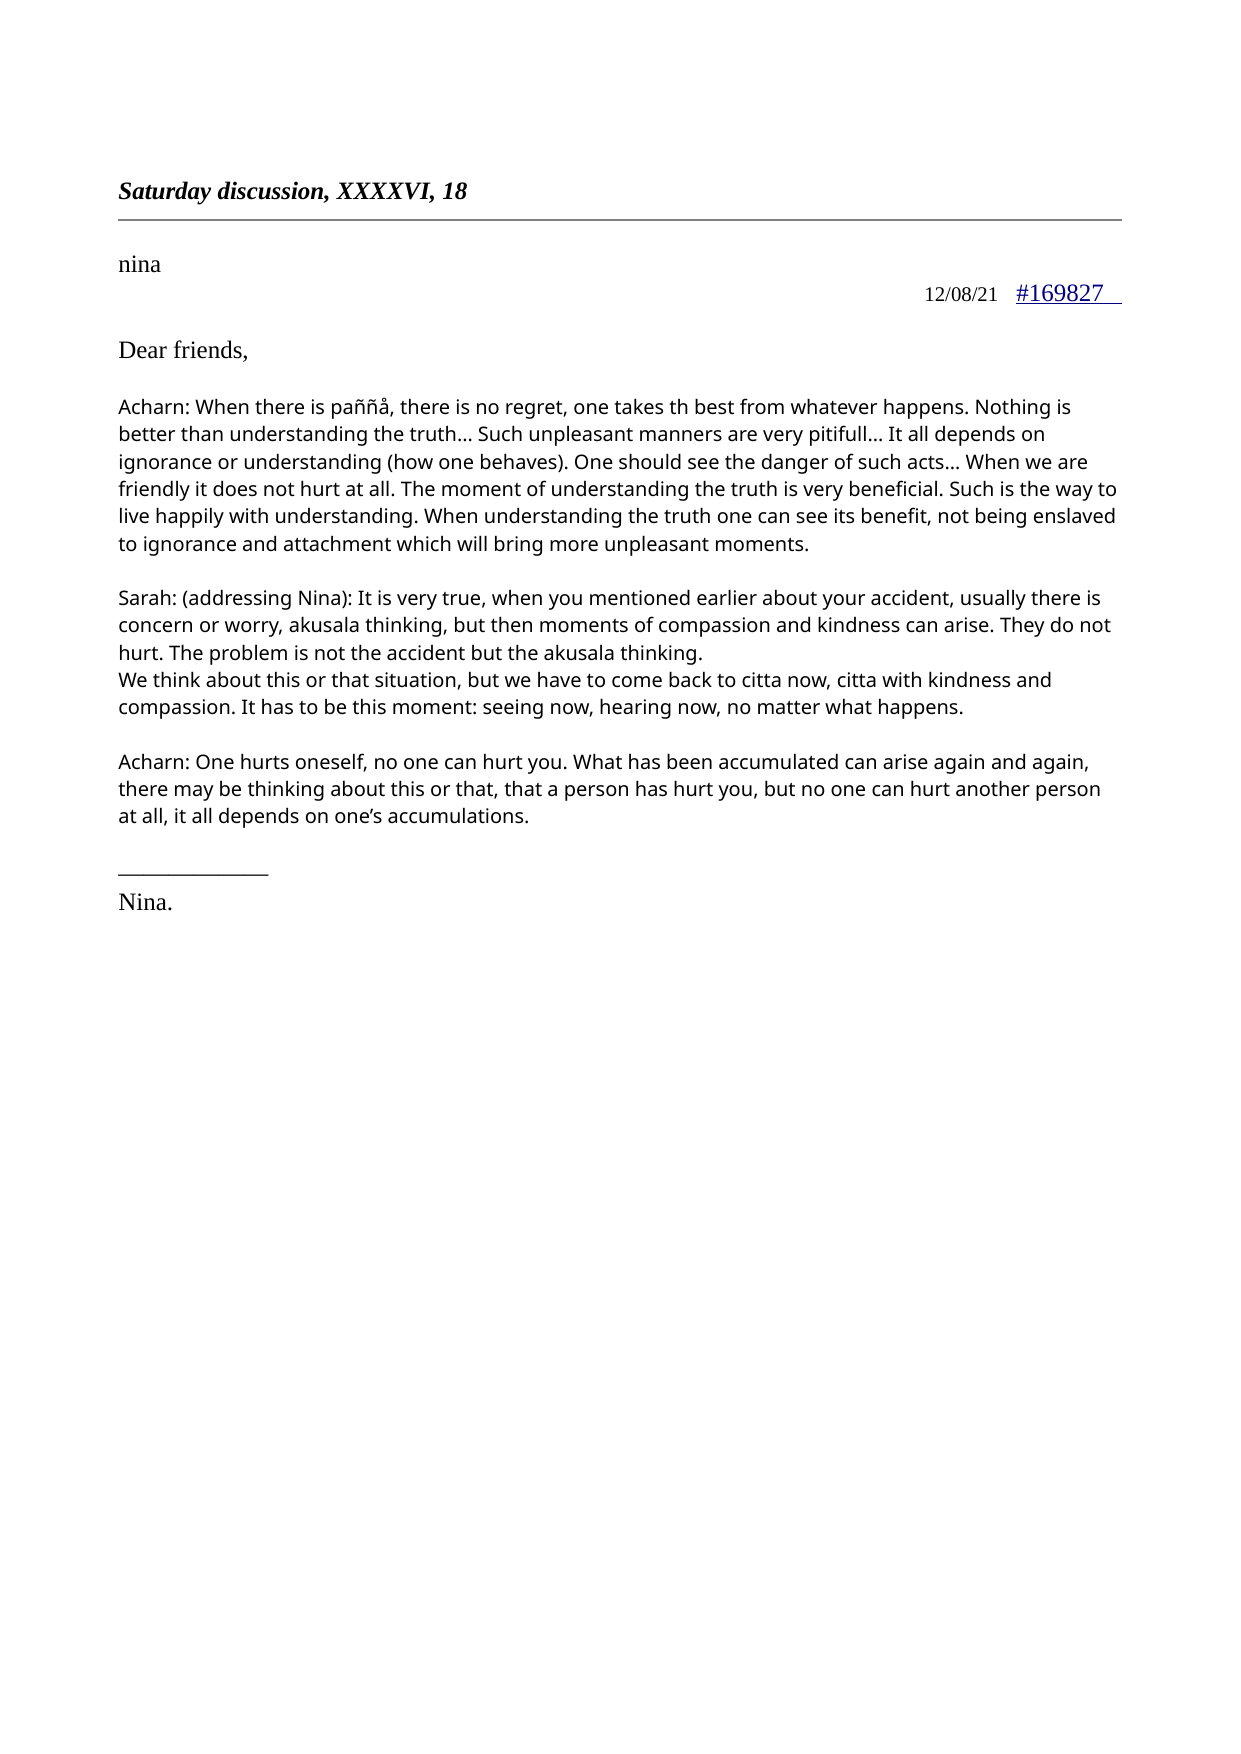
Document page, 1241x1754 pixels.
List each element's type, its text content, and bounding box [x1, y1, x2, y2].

table_header nina 12/08/21 #169827 Dear friends, Acharn: When there is paññå, there is no regret, one takes th best from whatever happens. Nothing is better than understanding the truth… Such unpleasant manners are very pitifull… It all depends on ignorance or understanding (how one behaves). One should see the danger of such acts… When we are friendly it does not hurt at all. The moment of understanding the truth is very beneficial. Such is the way to live happily with understanding. When understanding the truth one can see its benefit, not being enslaved to ignorance and attachment which will bring more unpleasant moments. Sarah: (addressing Nina): It is very true, when you mentioned earlier about your accident, usually there is concern or worry, akusala thinking, but then moments of compassion and kindness can arise. They do not hurt. The problem is not the accident but the akusala thinking. We think about this or that situation, but we have to come back to citta now, citta with kindness and compassion. It has to be this moment: seeing now, hearing now, no matter what happens. Acharn: One hurts oneself, no one can hurt you. What has been accumulated can arise again and again, there may be thinking about this or that, that a person has hurt you, but no one can hurt another person at all, it all depends on one’s accumulations. —————— Nina. [118, 221, 1122, 916]
subtitle Saturday discussion, XXXXVI, 18 [118, 176, 1122, 205]
